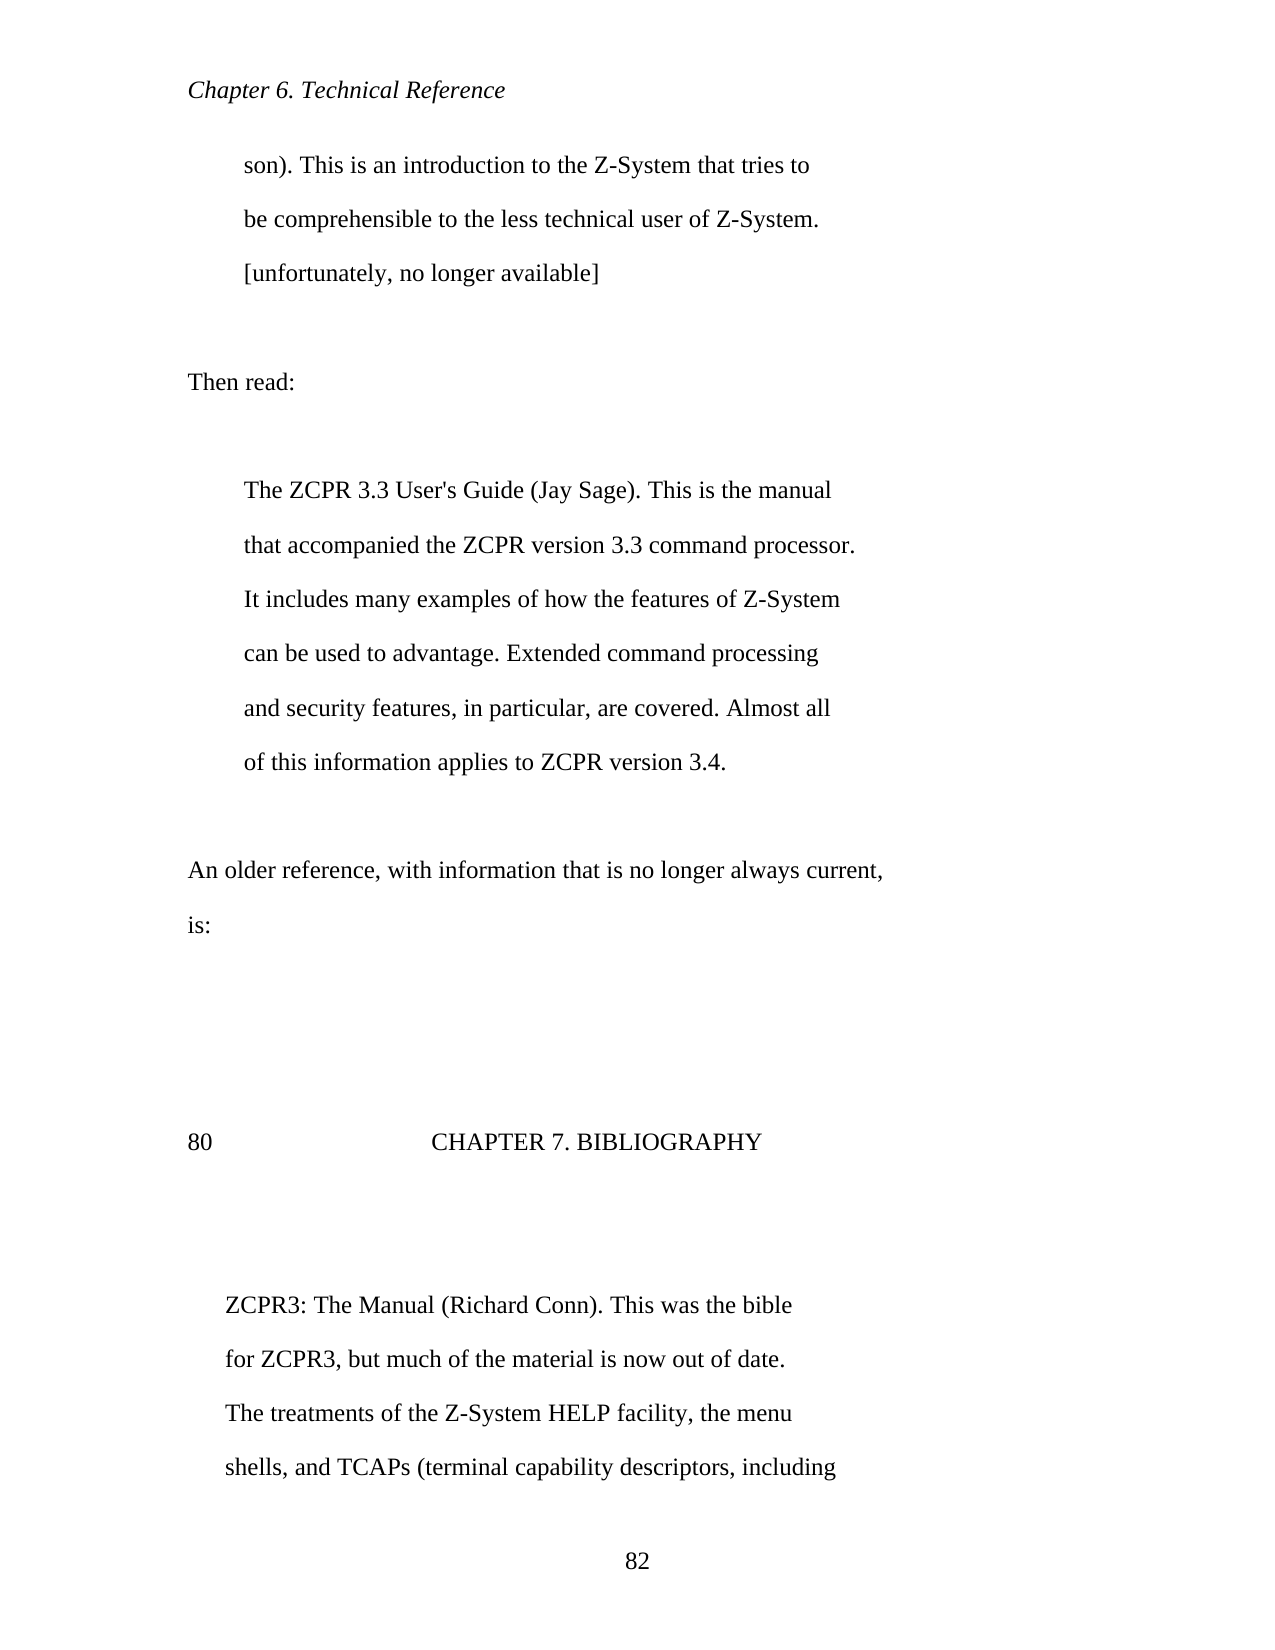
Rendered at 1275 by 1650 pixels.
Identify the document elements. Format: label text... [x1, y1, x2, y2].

text of this information applies to ZCPR version 3.4. [187, 747, 1087, 776]
text 80 CHAPTER 7. BIBLIOGRAPHY [187, 1127, 1087, 1156]
text shells, and TCAPs (terminal capability descriptors, including [187, 1452, 1087, 1481]
text son). This is an introduction to the Z-System that tries to [187, 150, 1087, 179]
text The treatments of the Z-System HELP facility, the menu [187, 1398, 1087, 1427]
text The ZCPR 3.3 User's Guide (Jay Sage). This is the manual [187, 476, 1087, 504]
text [unfortunately, no longer available] [187, 258, 1087, 287]
text can be used to advantage. Extended command processing [187, 638, 1087, 667]
text An older reference, with information that is no longer always current, [187, 856, 1087, 884]
text ZCPR3: The Manual (Richard Conn). This was the bible [187, 1290, 1087, 1318]
text It includes many examples of how the features of Z-System [187, 584, 1087, 613]
text and security features, in particular, are covered. Almost all [187, 693, 1087, 721]
text Then read: [187, 367, 1087, 396]
text is: [187, 910, 1087, 938]
text that accompanied the ZCPR version 3.3 command processor. [187, 530, 1087, 559]
text for ZCPR3, but much of the material is now out of date. [187, 1344, 1087, 1373]
text be comprehensible to the less technical user of Z-System. [187, 204, 1087, 233]
